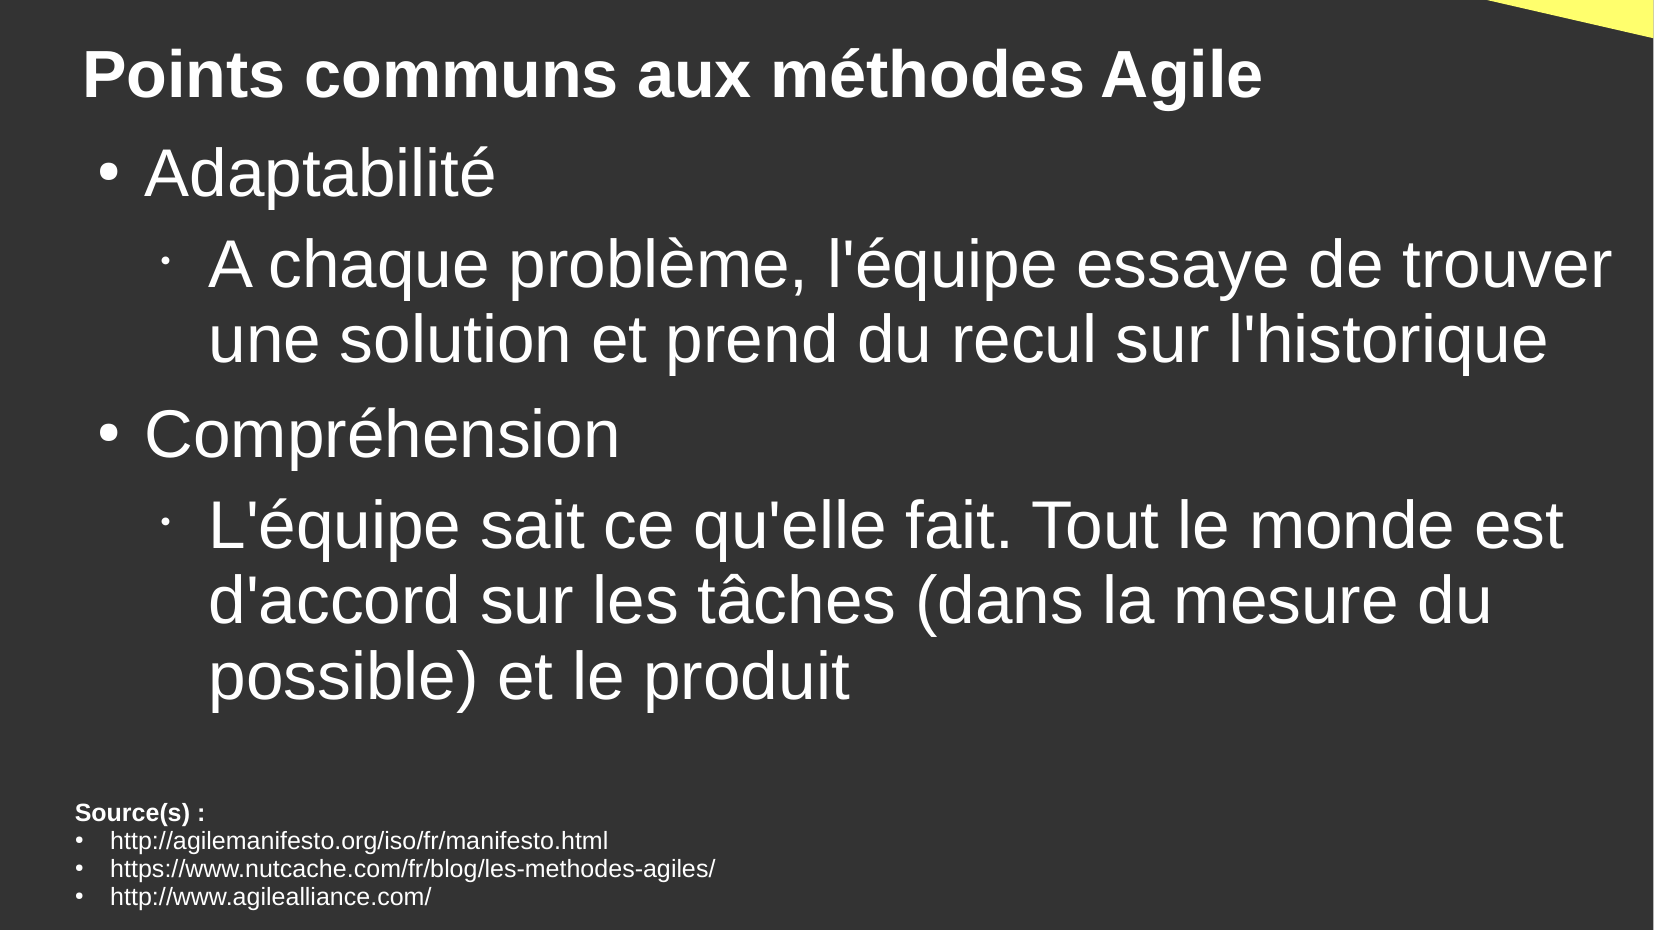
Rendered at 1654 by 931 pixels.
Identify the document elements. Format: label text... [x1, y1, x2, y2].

text_box [1486, 0, 1654, 39]
list Adaptabilité A chaque problème, l'équipe essaye de trouver une solution et prend du recul sur l'historique Compréhension L'équipe sait ce qu'elle fait. Tout le monde est d'accord sur les tâches (dans la mesure du possible) et le produit [80, 135, 1620, 777]
title Points communs aux méthodes Agile [82, 37, 1571, 122]
text_box Source(s) : http://agilemanifesto.org/iso/fr/manifesto.html https://www.nutcache.com/fr/blog/les-methodes-agiles/ http://www.agilealliance.com/ [59, 791, 1546, 919]
